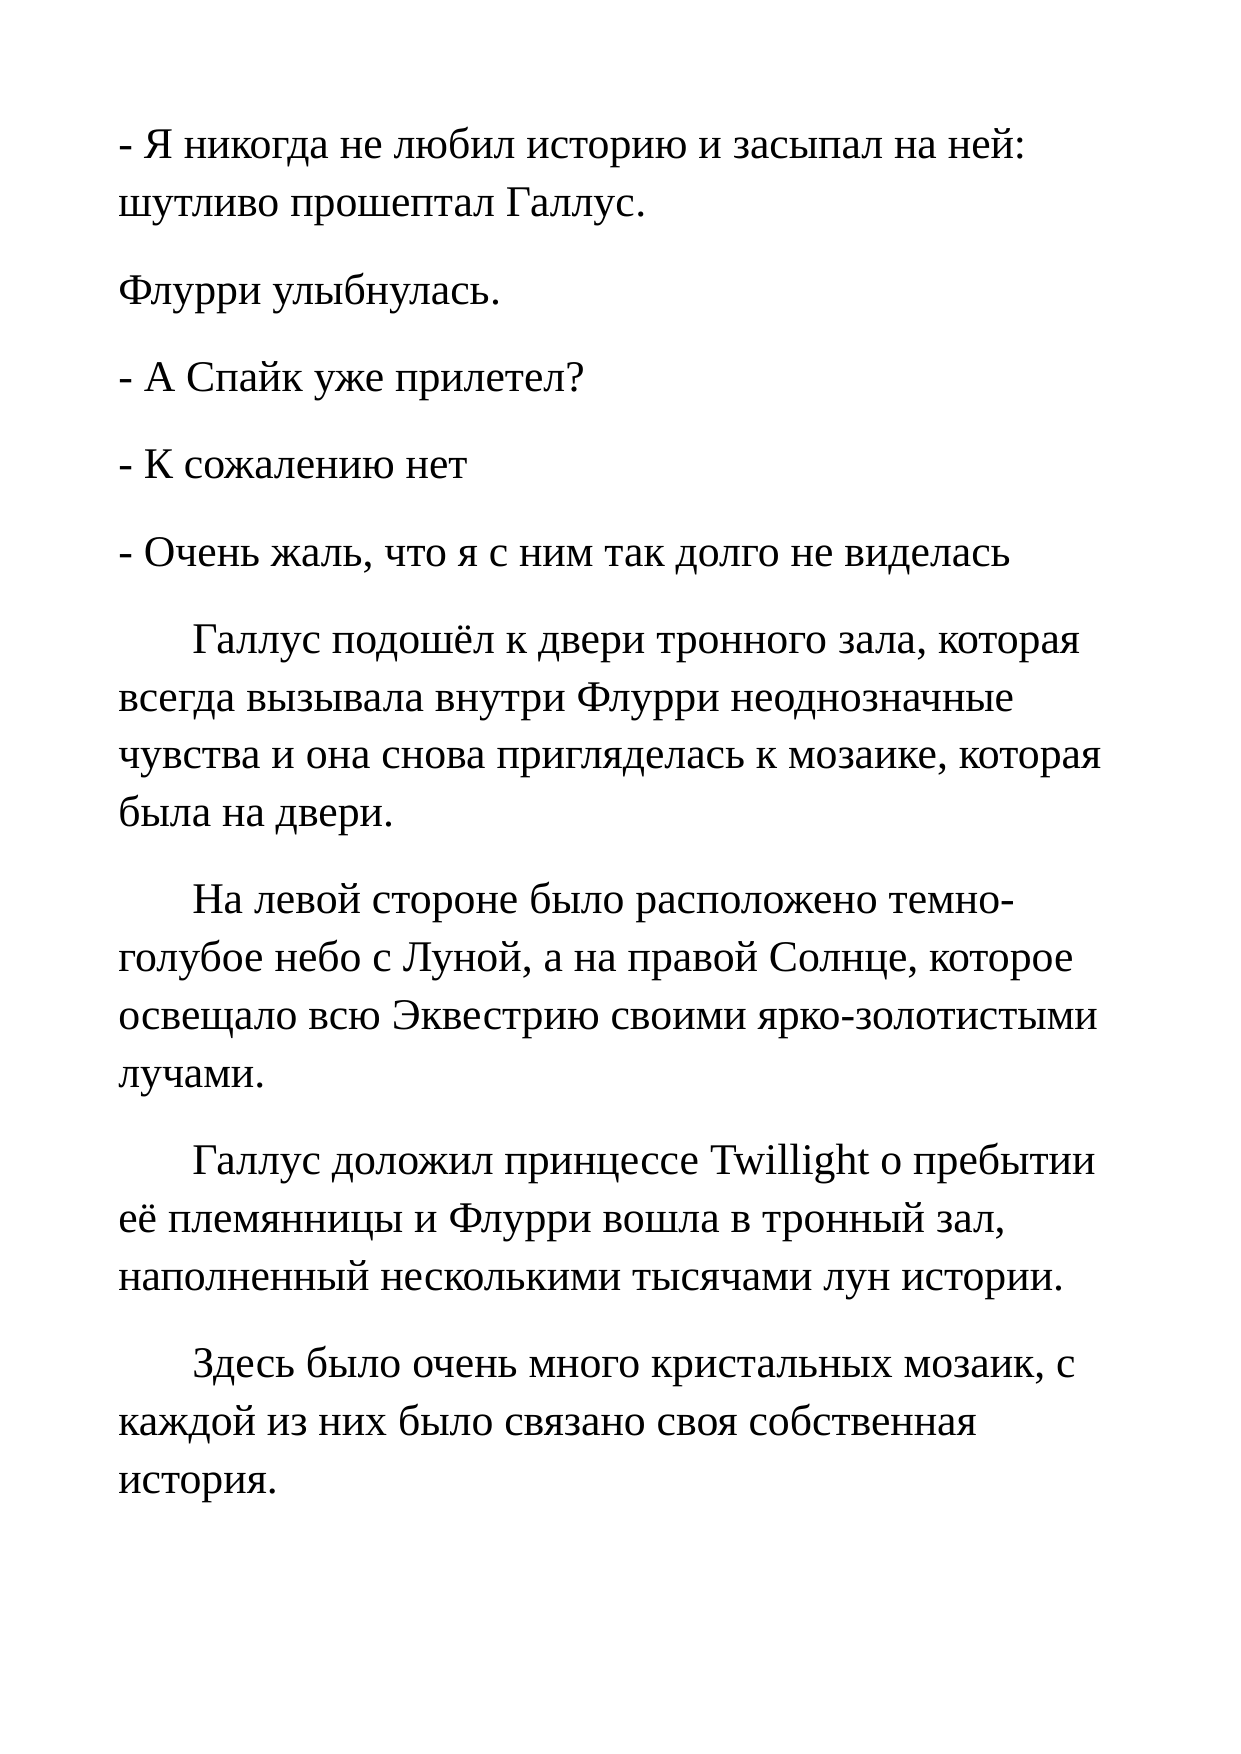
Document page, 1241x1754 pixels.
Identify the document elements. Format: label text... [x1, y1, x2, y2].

text - Очень жаль, что я с ним так долго не виделась [118, 525, 1122, 575]
text Флурри улыбнулась. [118, 263, 1122, 313]
text Здесь было очень много кристальных мозаик, с каждой из них было связано своя собственная история. [118, 1337, 1122, 1503]
text На левой стороне было расположено темно-голубое небо с Луной, а на правой Солнце, которое освещало всю Эквестрию своими ярко-золотистыми лучами. [118, 873, 1122, 1097]
text - Я никогда не любил историю и засыпал на ней: шутливо прошептал Галлус. [118, 118, 1122, 226]
text - А Спайк уже прилетел? [118, 351, 1122, 401]
text - К сожалению нет [118, 438, 1122, 488]
text Галлус подошёл к двери тронного зала, которая всегда вызывала внутри Флурри неоднозначные чувства и она снова пригляделась к мозаике, которая была на двери. [118, 612, 1122, 836]
text Галлус доложил принцессе Twillight о пребытии её племянницы и Флурри вошла в тронный зал, наполненный несколькими тысячами лун истории. [118, 1134, 1122, 1300]
